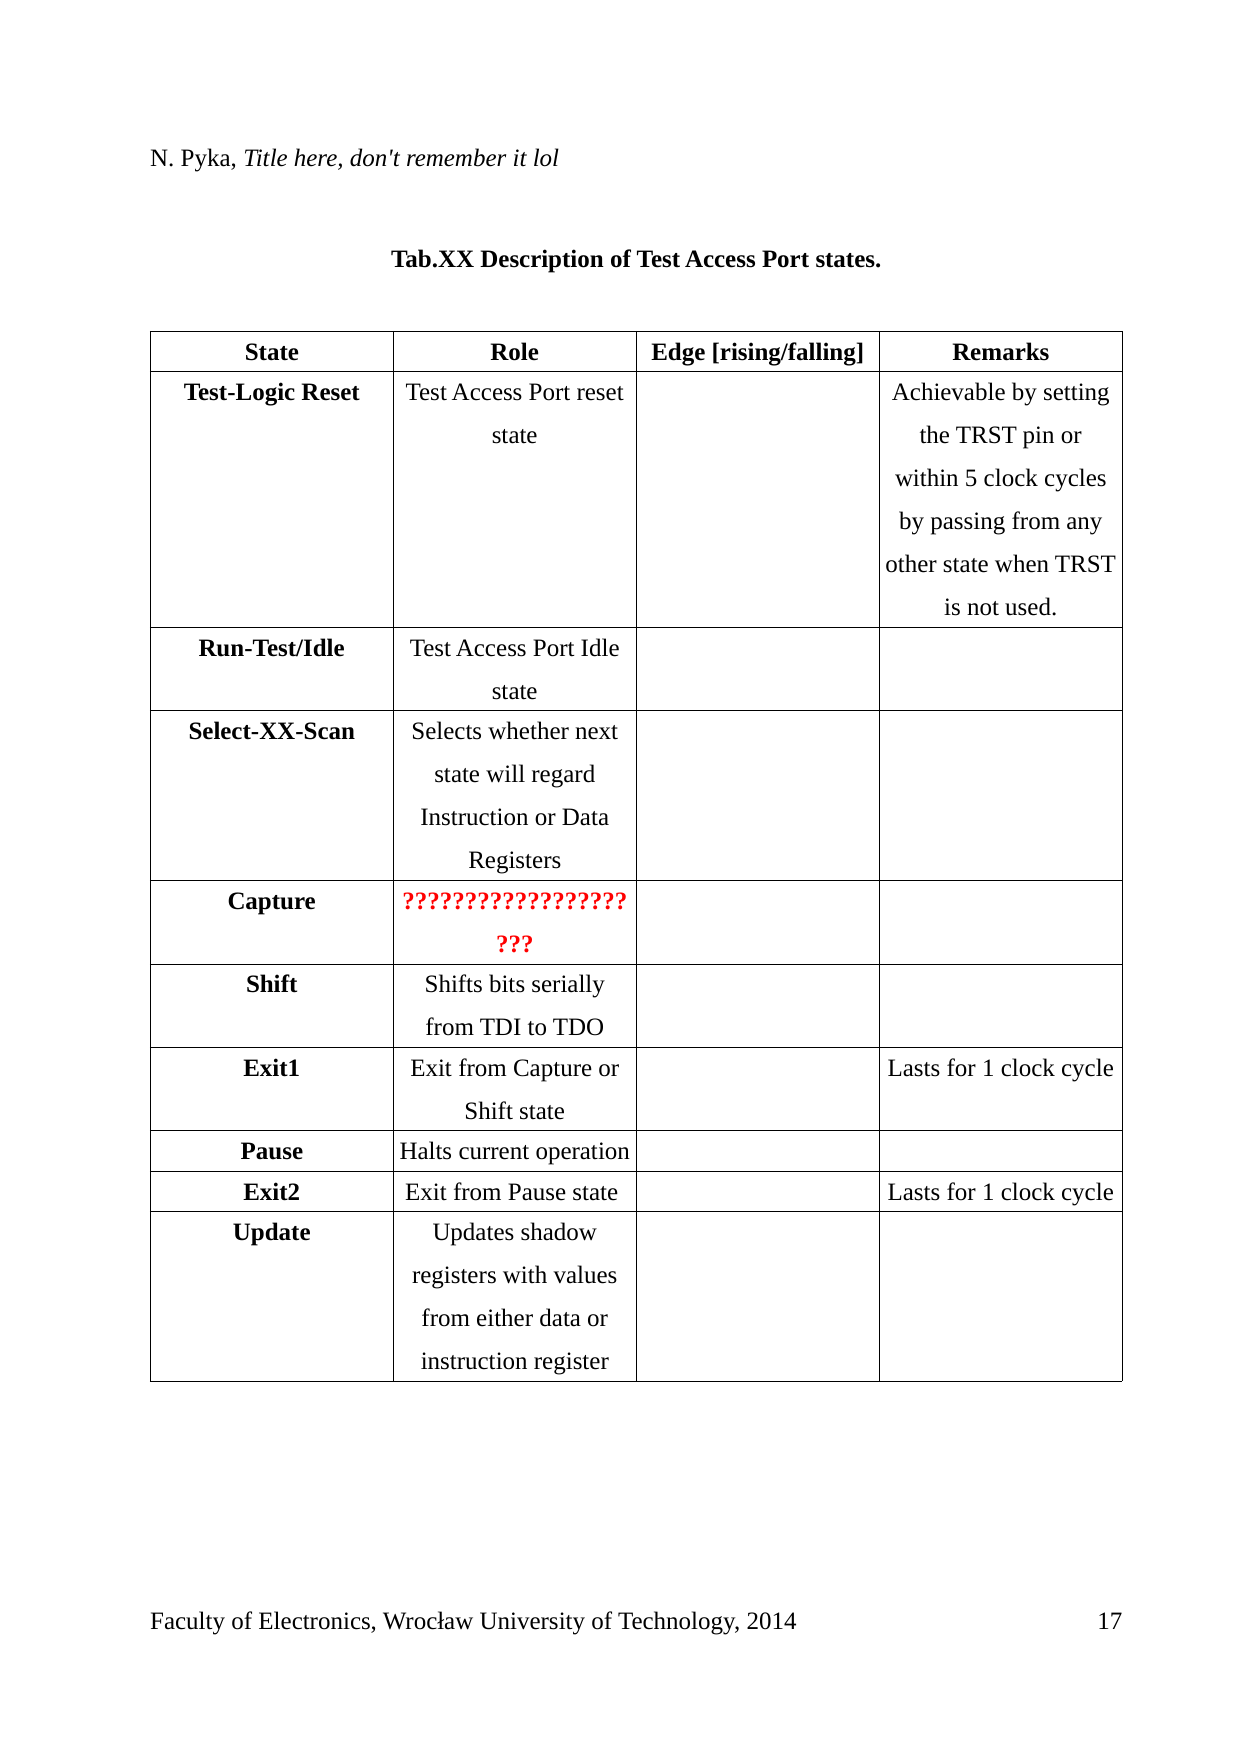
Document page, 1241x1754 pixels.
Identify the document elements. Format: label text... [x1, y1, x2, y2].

table_cell [637, 1131, 879, 1171]
table_cell Select-XX-Scan [151, 711, 393, 880]
table_cell [637, 711, 879, 880]
table_cell [880, 628, 1122, 710]
table_header Remarks [880, 332, 1122, 371]
table_cell [637, 1048, 879, 1130]
table_cell Lasts for 1 clock cycle [880, 1172, 1122, 1211]
table_cell Run-Test/Idle [151, 628, 393, 710]
table_cell [880, 1212, 1122, 1381]
table_cell [637, 965, 879, 1047]
table_cell [880, 711, 1122, 880]
table_cell Updates shadow registers with values from either data or instruction register [394, 1212, 636, 1381]
table_cell [880, 1131, 1122, 1171]
table_cell Exit2 [151, 1172, 393, 1211]
table_cell Exit1 [151, 1048, 393, 1130]
table_header Role [394, 332, 636, 371]
table_cell Lasts for 1 clock cycle [880, 1048, 1122, 1130]
table_cell [637, 628, 879, 710]
table_cell [637, 1172, 879, 1211]
table_cell Update [151, 1212, 393, 1381]
table_cell Halts current operation [394, 1131, 636, 1171]
table_cell Exit from Capture or Shift state [394, 1048, 636, 1130]
table_cell [637, 372, 879, 627]
table_cell [637, 881, 879, 963]
table_cell [880, 881, 1122, 963]
table_cell ????????????????????? [394, 881, 636, 963]
table_cell [880, 965, 1122, 1047]
table_cell Pause [151, 1131, 393, 1171]
table_cell Selects whether next state will regard Instruction or Data Registers [394, 711, 636, 880]
table_cell Exit from Pause state [394, 1172, 636, 1211]
table_cell Test Access Port Idle state [394, 628, 636, 710]
table_cell Shift [151, 965, 393, 1047]
text Tab.XX Description of Test Access Port states. [150, 244, 1122, 273]
table_cell Shifts bits serially from TDI to TDO [394, 965, 636, 1047]
table_cell Test Access Port reset state [394, 372, 636, 627]
table_header Edge [rising/falling] [637, 332, 879, 371]
table_header State [151, 332, 393, 371]
table_cell Test-Logic Reset [151, 372, 393, 627]
table_cell Capture [151, 881, 393, 963]
table_cell [637, 1212, 879, 1381]
table_cell Achievable by setting the TRST pin or within 5 clock cycles by passing from any other state when TRST is not used. [880, 372, 1122, 627]
